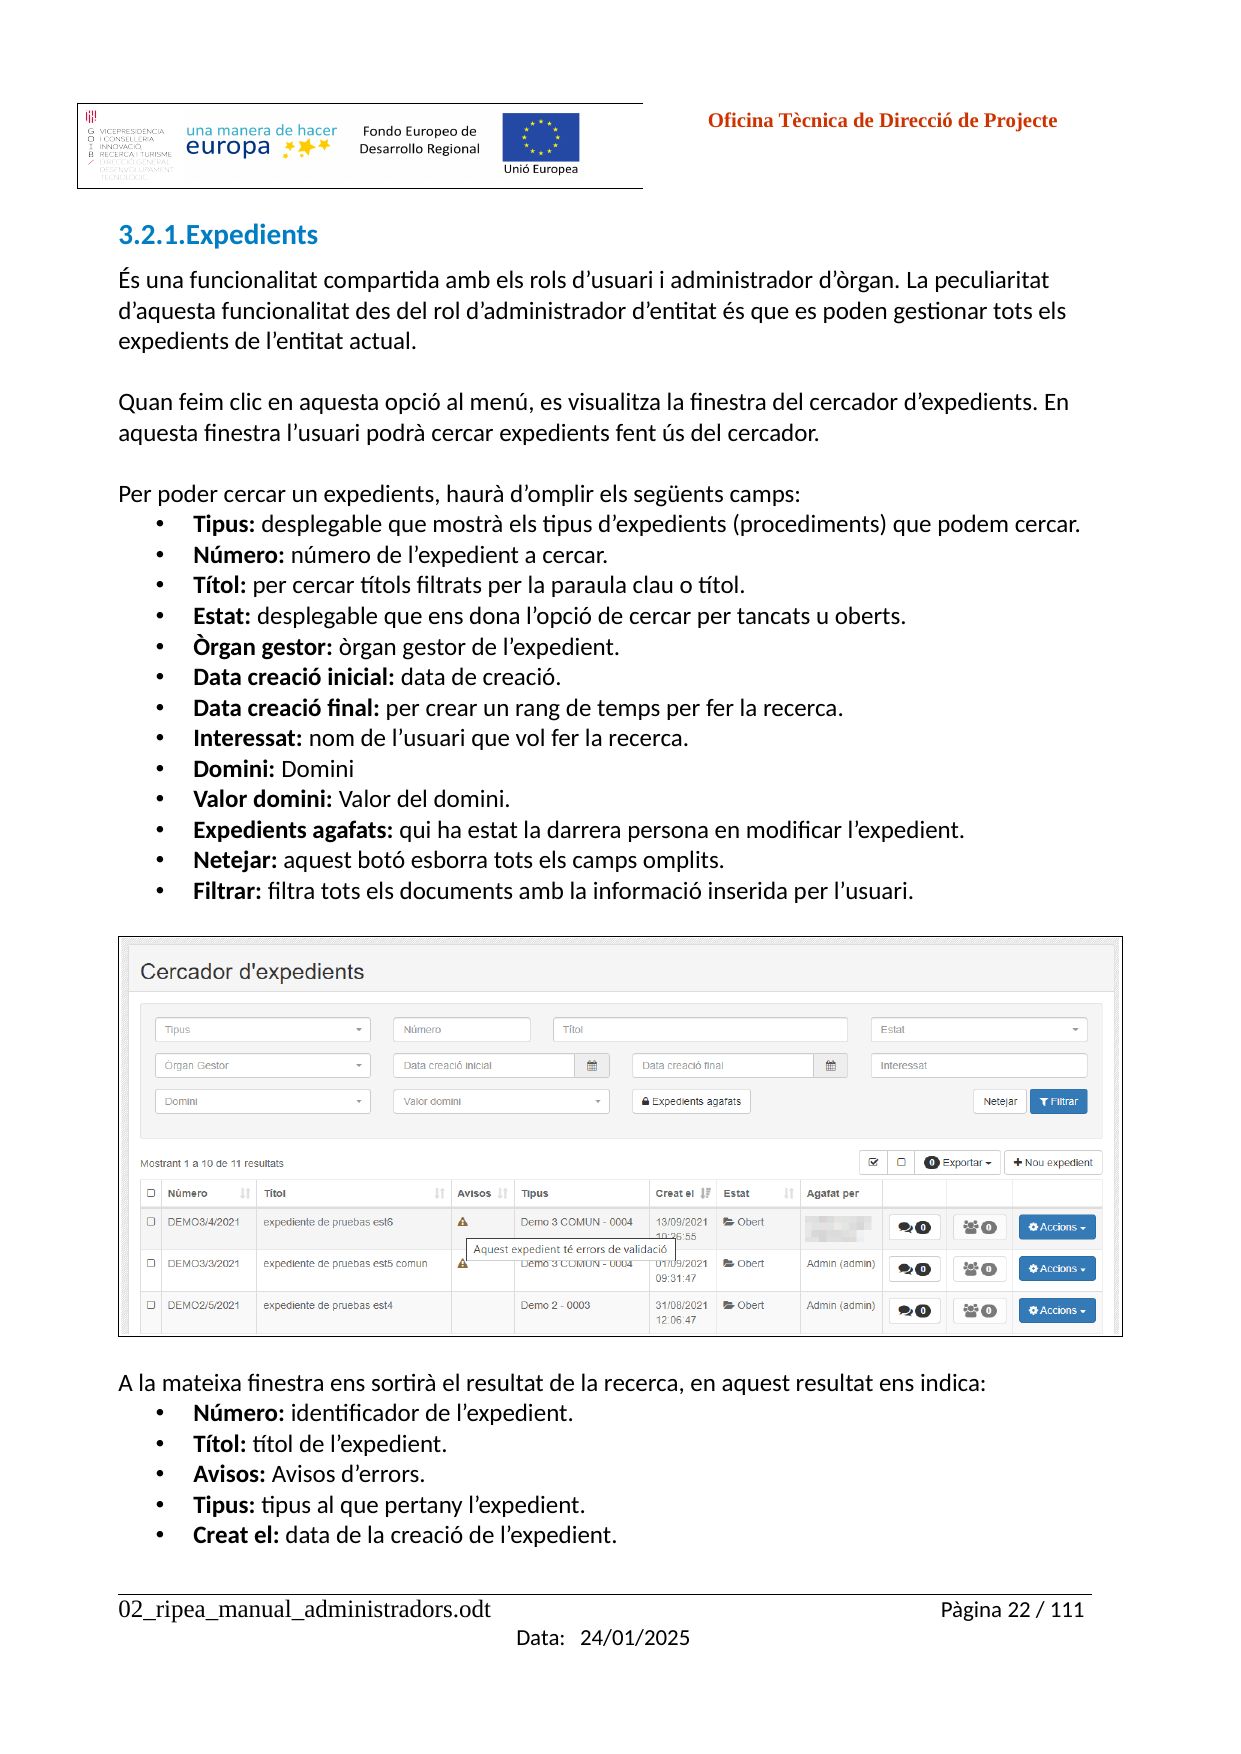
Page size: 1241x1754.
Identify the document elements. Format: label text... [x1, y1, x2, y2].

list Creat el: data de la creació de l’expedient. [156, 1520, 1122, 1550]
text És una funcionalitat compartida amb els rols d’usuari i administrador d’òrgan. La peculiaritat d’aquesta funcionalitat des del rol d’administrador d’entitat és que es poden gestionar tots els expedients de l’entitat actual. [118, 264, 1122, 356]
list Títol: títol de l’expedient. [156, 1428, 1122, 1459]
list Data creació final: per crear un rang de temps per fer la recerca. [156, 692, 1122, 722]
list Tipus: desplegable que mostrà els tipus d’expedients (procediments) que podem cercar. [156, 509, 1122, 539]
list Número: identificador de l’expedient. [156, 1398, 1122, 1428]
list Filtrar: filtra tots els documents amb la informació inserida per l’usuari. [156, 875, 1122, 905]
list Estat: desplegable que ens dona l’opció de cercar per tancats u oberts. [156, 600, 1122, 631]
list Netejar: aquest botó esborra tots els camps omplits. [156, 844, 1122, 875]
list Òrgan gestor: òrgan gestor de l’expedient. [156, 631, 1122, 661]
text Per poder cercar un expedients, haurà d’omplir els següents camps: [118, 478, 1122, 509]
list Data creació inicial: data de creació. [156, 661, 1122, 692]
list Interessat: nom de l’usuari que vol fer la recerca. [156, 722, 1122, 753]
list Domini: Domini [156, 753, 1122, 783]
list Número: número de l’expedient a cercar. [156, 539, 1122, 570]
picture [121, 938, 1119, 1334]
list Títol: per cercar títols filtrats per la paraula clau o títol. [156, 570, 1122, 600]
subtitle 3.2.1.Expedients [118, 216, 1122, 252]
list Tipus: tipus al que pertany l’expedient. [156, 1489, 1122, 1520]
list Expedients agafats: qui ha estat la darrera persona en modificar l’expedient. [156, 814, 1122, 844]
list Avisos: Avisos d’errors. [156, 1459, 1122, 1489]
text Quan feim clic en aquesta opció al menú, es visualitza la finestra del cercador d’expedients. En aquesta finestra l’usuari podrà cercar expedients fent ús del cercador. [118, 387, 1122, 448]
picture [82, 108, 178, 182]
list Valor domini: Valor del domini. [156, 783, 1122, 814]
text A la mateixa finestra ens sortirà el resultat de la recerca, en aquest resultat ens indica: [118, 1367, 1122, 1398]
picture [184, 108, 585, 182]
